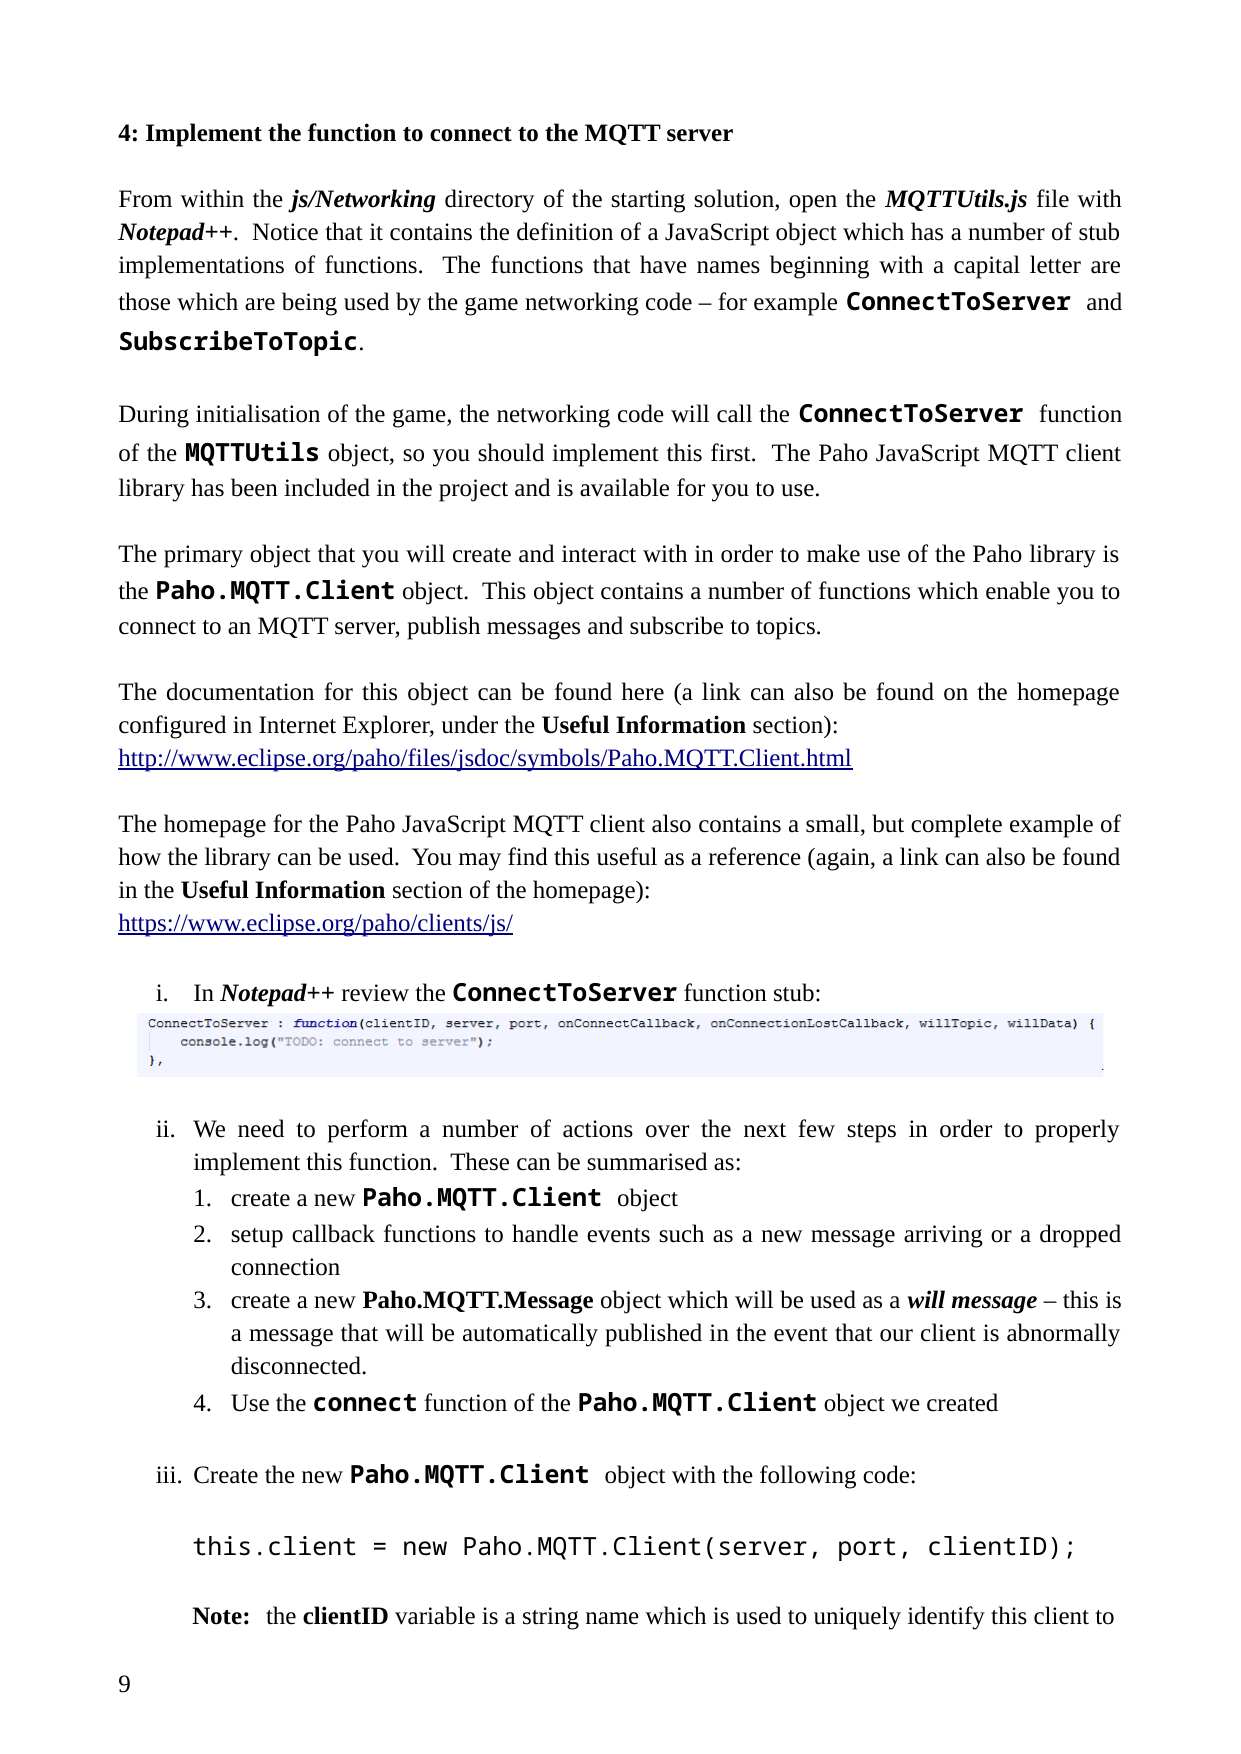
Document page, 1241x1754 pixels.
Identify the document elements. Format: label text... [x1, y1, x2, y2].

text The homepage for the Paho JavaScript MQTT client also contains a small, but complete example of how the library can be used. You may find this useful as a reference (again, a link can also be found in the Useful Information section of the homepage): [118, 809, 1122, 904]
list Create the new Paho.MQTT.Client object with the following code: [156, 1456, 1122, 1491]
text The primary object that you will create and interact with in order to make use of the Paho library is the Paho.MQTT.Client object. This object contains a number of functions which enable you to connect to an MQTT server, publish messages and subscribe to topics. [118, 539, 1122, 640]
text During initialisation of the game, the networking code will call the ConnectToServer function of the MQTTUtils object, so you should implement this first. The Paho JavaScript MQTT client library has been included in the project and is available for you to use. [118, 395, 1122, 502]
picture [136, 1013, 1104, 1077]
list create a new Paho.MQTT.Client object [193, 1180, 1122, 1214]
text https://www.eclipse.org/paho/clients/js/ [118, 908, 1122, 937]
list create a new Paho.MQTT.Message object which will be used as a will message – this is a message that will be automatically published in the event that our client is abnormally disconnected. [193, 1285, 1122, 1380]
list In Notepad++ review the ConnectToServer function stub: [156, 974, 1122, 1008]
text The documentation for this object can be found here (a link can also be found on the homepage configured in Internet Explorer, under the Useful Information section): [118, 677, 1122, 739]
text Note: the clientID variable is a string name which is used to uniquely identify this client to [118, 1601, 1122, 1629]
text http://www.eclipse.org/paho/files/jsdoc/symbols/Paho.MQTT.Client.html [118, 743, 1122, 772]
text this.client = new Paho.MQTT.Client(server, port, clientID); [118, 1529, 1122, 1563]
list setup callback functions to handle events such as a new message arriving or a dropped connection [193, 1219, 1122, 1281]
list Use the connect function of the Paho.MQTT.Client object we created [193, 1384, 1122, 1418]
list We need to perform a number of actions over the next few steps in order to properly implement this function. These can be summarised as: [156, 1114, 1122, 1176]
text From within the js/Networking directory of the starting solution, open the MQTTUtils.js file with Notepad++. Notice that it contains the definition of a JavaScript object which has a number of stub implementations of functions. The functions that have names beginning with a capital letter are those which are being used by the game networking code – for example ConnectToServer and SubscribeToTopic. [118, 184, 1122, 357]
text 4: Implement the function to connect to the MQTT server [118, 118, 1122, 147]
